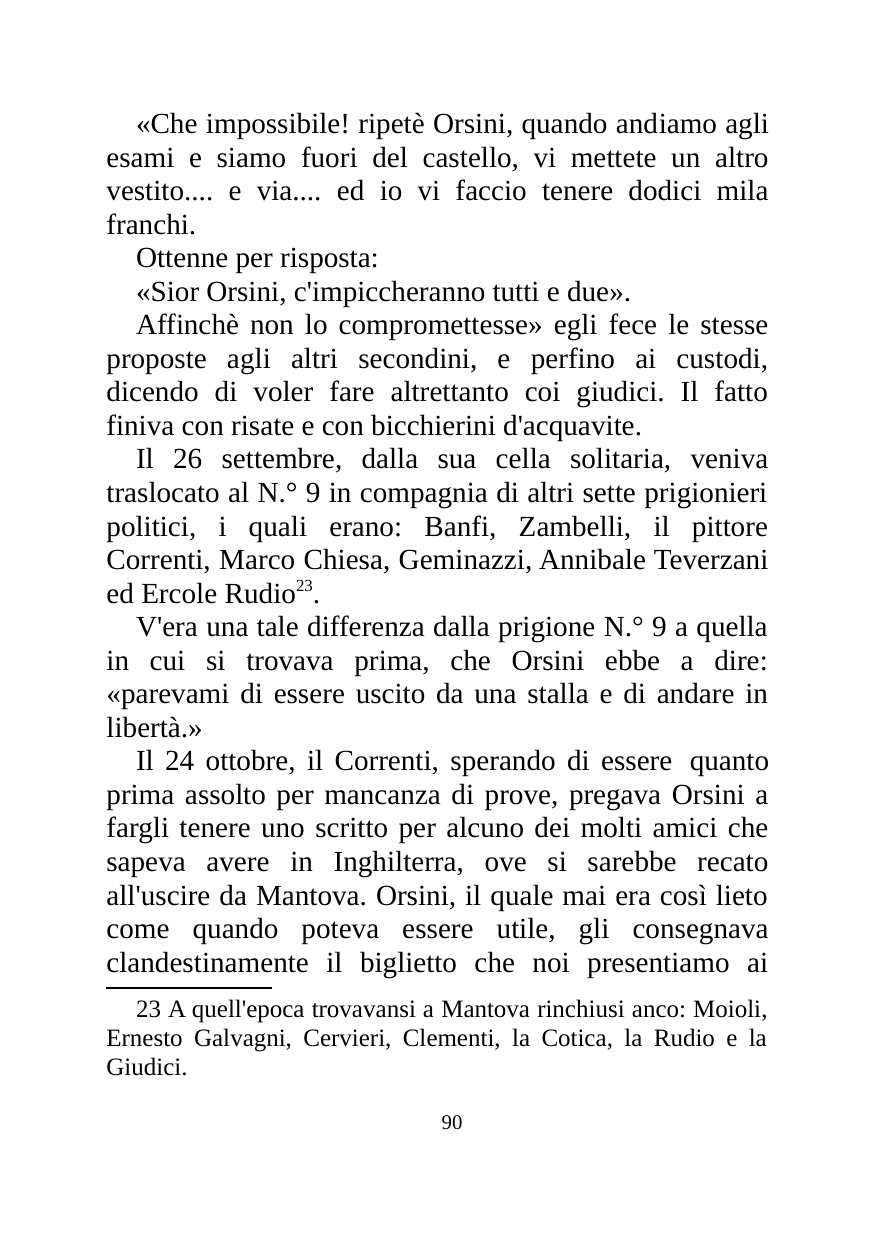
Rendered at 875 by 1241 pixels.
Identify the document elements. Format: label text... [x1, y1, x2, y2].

text «Che impossibile! ripetè Orsini, quando andiamo agli esami e siamo fuori del castello, vi mettete un altro vestito.... e via.... ed io vi faccio tenere dodici mila franchi. [106, 106, 769, 240]
text A quell'epoca trovavansi a Mantova rinchiusi anco: Moioli, Ernesto Galvagni, Cervieri, Clementi, la Cotica, la Rudio e la Giudici. [106, 994, 768, 1080]
text V'era una tale differenza dalla prigione N.° 9 a quella in cui si trovava prima, che Orsini ebbe a dire: «parevami di essere uscito da una stalla e di andare in libertà.» [106, 609, 769, 743]
text Il 24 ottobre, il Correnti, sperando di essere quanto prima assolto per mancanza di prove, pregava Orsini a fargli tenere uno scritto per alcuno dei molti amici che sapeva avere in Inghilterra, ove si sarebbe recato all'uscire da Mantova. Orsini, il quale mai era così lieto come quando poteva essere utile, gli consegnava clandestinamente il biglietto che noi presentiamo ai [106, 743, 769, 978]
text «Sior Orsini, c'impiccheranno tutti e due». [106, 274, 769, 307]
text Ottenne per risposta: [106, 240, 769, 274]
text Il 26 settembre, dalla sua cella solitaria, veniva traslocato al N.° 9 in compagnia di altri sette prigionieri politici, i quali erano: Banfi, Zambelli, il pittore Correnti, Marco Chiesa, Geminazzi, Annibale Teverzani ed Ercole Rudio. [106, 442, 769, 609]
text Affinchè non lo compromettesse» egli fece le stesse proposte agli altri secondini, e perfino ai custodi, dicendo di voler fare altrettanto coi giudici. Il fatto finiva con risate e con bicchierini d'acquavite. [106, 307, 769, 442]
